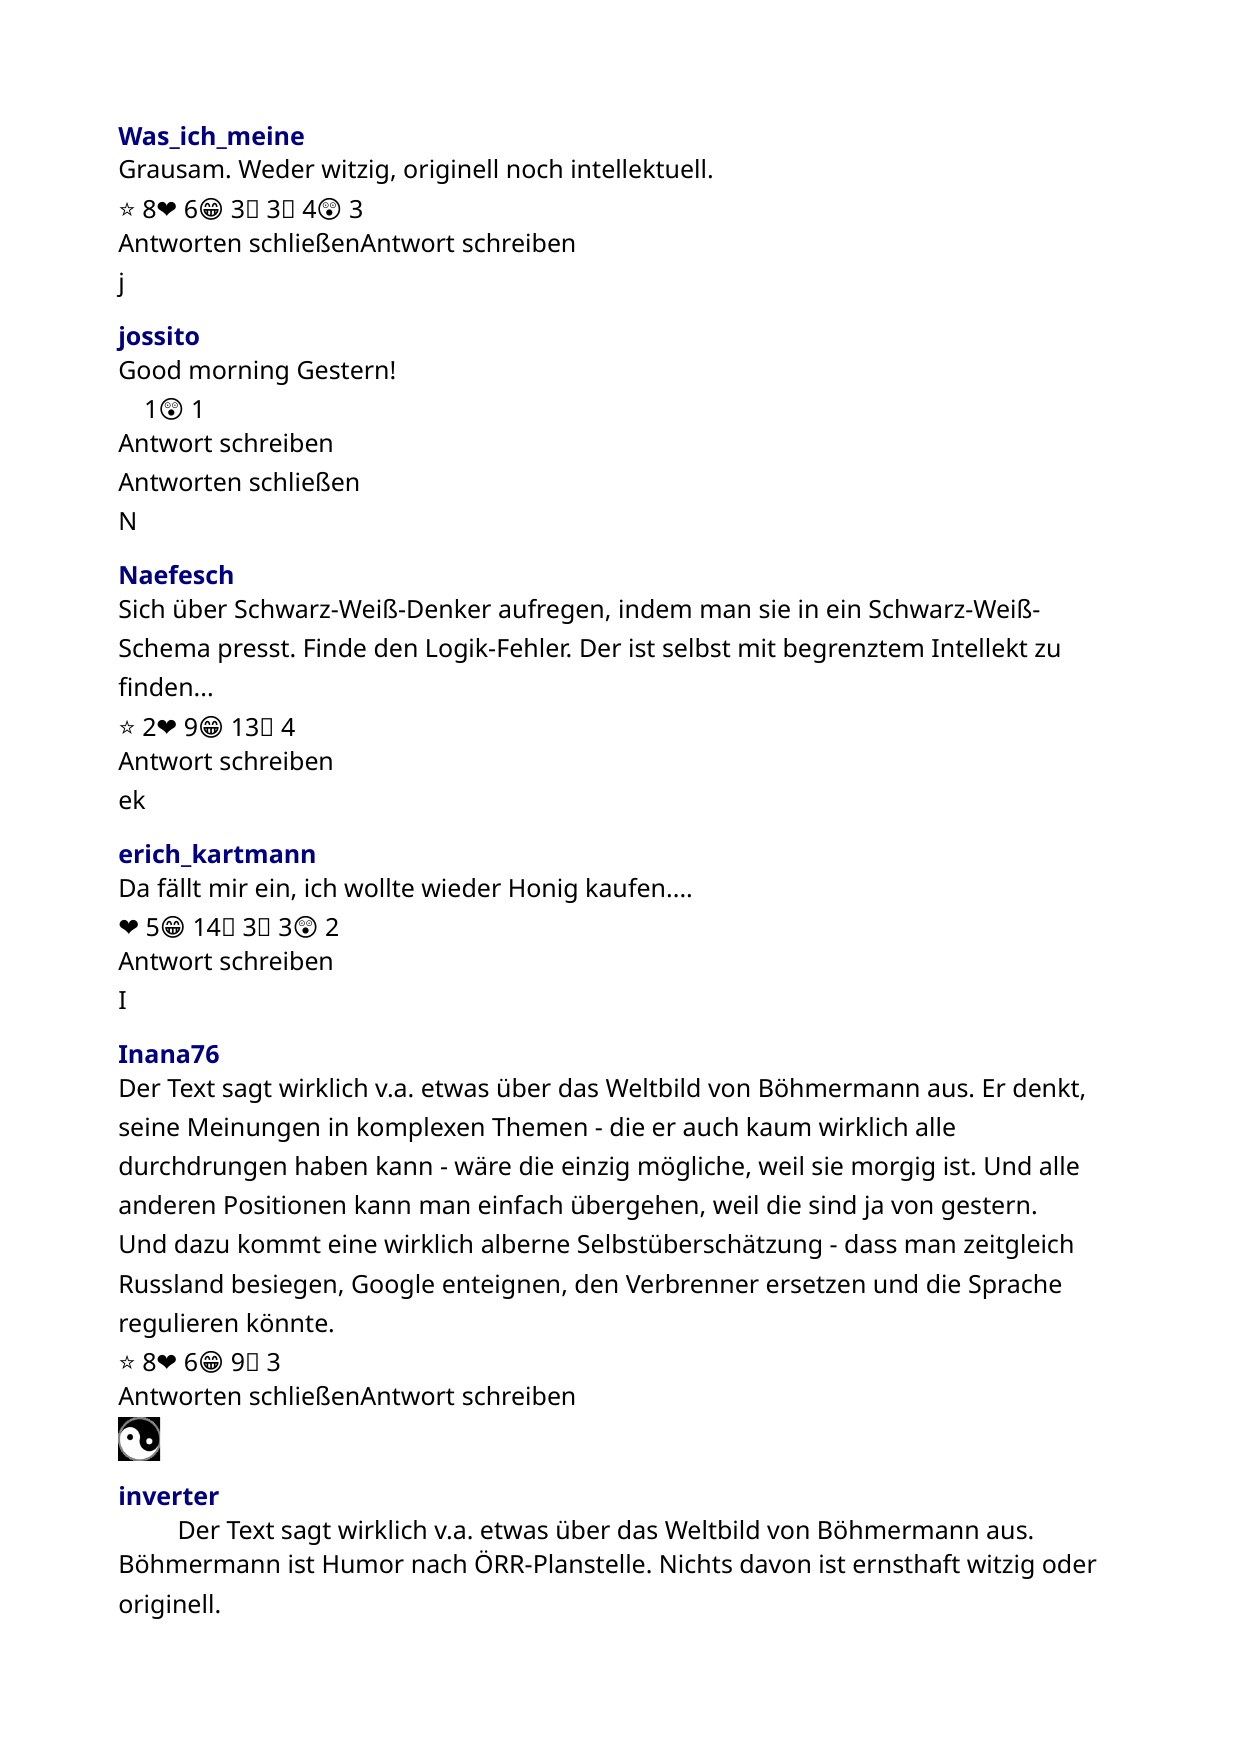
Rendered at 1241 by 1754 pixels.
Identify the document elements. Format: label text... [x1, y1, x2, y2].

text Antworten schließen [118, 465, 1122, 499]
text Antworten schließenAntwort schreiben [118, 225, 1122, 259]
text Good morning Gestern! [118, 352, 1122, 386]
text 🤨 1😲 1 [118, 392, 1122, 426]
text ⭐️ 2❤️ 9😁 13🤨 4 [118, 709, 1122, 743]
text Da fällt mir ein, ich wollte wieder Honig kaufen.... [118, 870, 1122, 904]
subtitle Was_ich_meine [118, 118, 1122, 152]
subtitle inverter [118, 1479, 1122, 1513]
text ❤️ 5😁 14🙁 3🤨 3😲 2 [118, 909, 1122, 943]
text Antwort schreiben [118, 743, 1122, 777]
picture [118, 1417, 161, 1461]
text ek [118, 782, 1122, 817]
text Und dazu kommt eine wirklich alberne Selbstüberschätzung - dass man zeitgleich Russland besiegen, Google enteignen, den Verbrenner ersetzen und die Sprache regulieren könnte. [118, 1227, 1122, 1339]
subtitle erich_kartmann [118, 836, 1122, 870]
subtitle jossito [118, 318, 1122, 352]
text Grausam. Weder witzig, originell noch intellektuell. [118, 152, 1122, 186]
subtitle Naefesch [118, 558, 1122, 592]
text I [118, 983, 1122, 1017]
text Böhmermann ist Humor nach ÖRR-Planstelle. Nichts davon ist ernsthaft witzig oder originell. [118, 1547, 1122, 1620]
text j [118, 264, 1122, 299]
text Antworten schließenAntwort schreiben [118, 1379, 1122, 1413]
text Antwort schreiben [118, 943, 1122, 978]
text Der Text sagt wirklich v.a. etwas über das Weltbild von Böhmermann aus. [177, 1513, 1063, 1547]
text Antwort schreiben [118, 426, 1122, 460]
text ⭐️ 8❤️ 6😁 3🙁 3🤨 4😲 3 [118, 191, 1122, 225]
text N [118, 504, 1122, 538]
subtitle Inana76 [118, 1036, 1122, 1071]
text ⭐️ 8❤️ 6😁 9🤨 3 [118, 1345, 1122, 1379]
text Der Text sagt wirklich v.a. etwas über das Weltbild von Böhmermann aus. Er denkt, seine Meinungen in komplexen Themen - die er auch kaum wirklich alle durchdrungen haben kann - wäre die einzig mögliche, weil sie morgig ist. Und alle anderen Positionen kann man einfach übergehen, weil die sind ja von gestern. [118, 1071, 1122, 1222]
text Sich über Schwarz-Weiß-Denker aufregen, indem man sie in ein Schwarz-Weiß-Schema presst. Finde den Logik-Fehler. Der ist selbst mit begrenztem Intellekt zu finden... [118, 592, 1122, 704]
